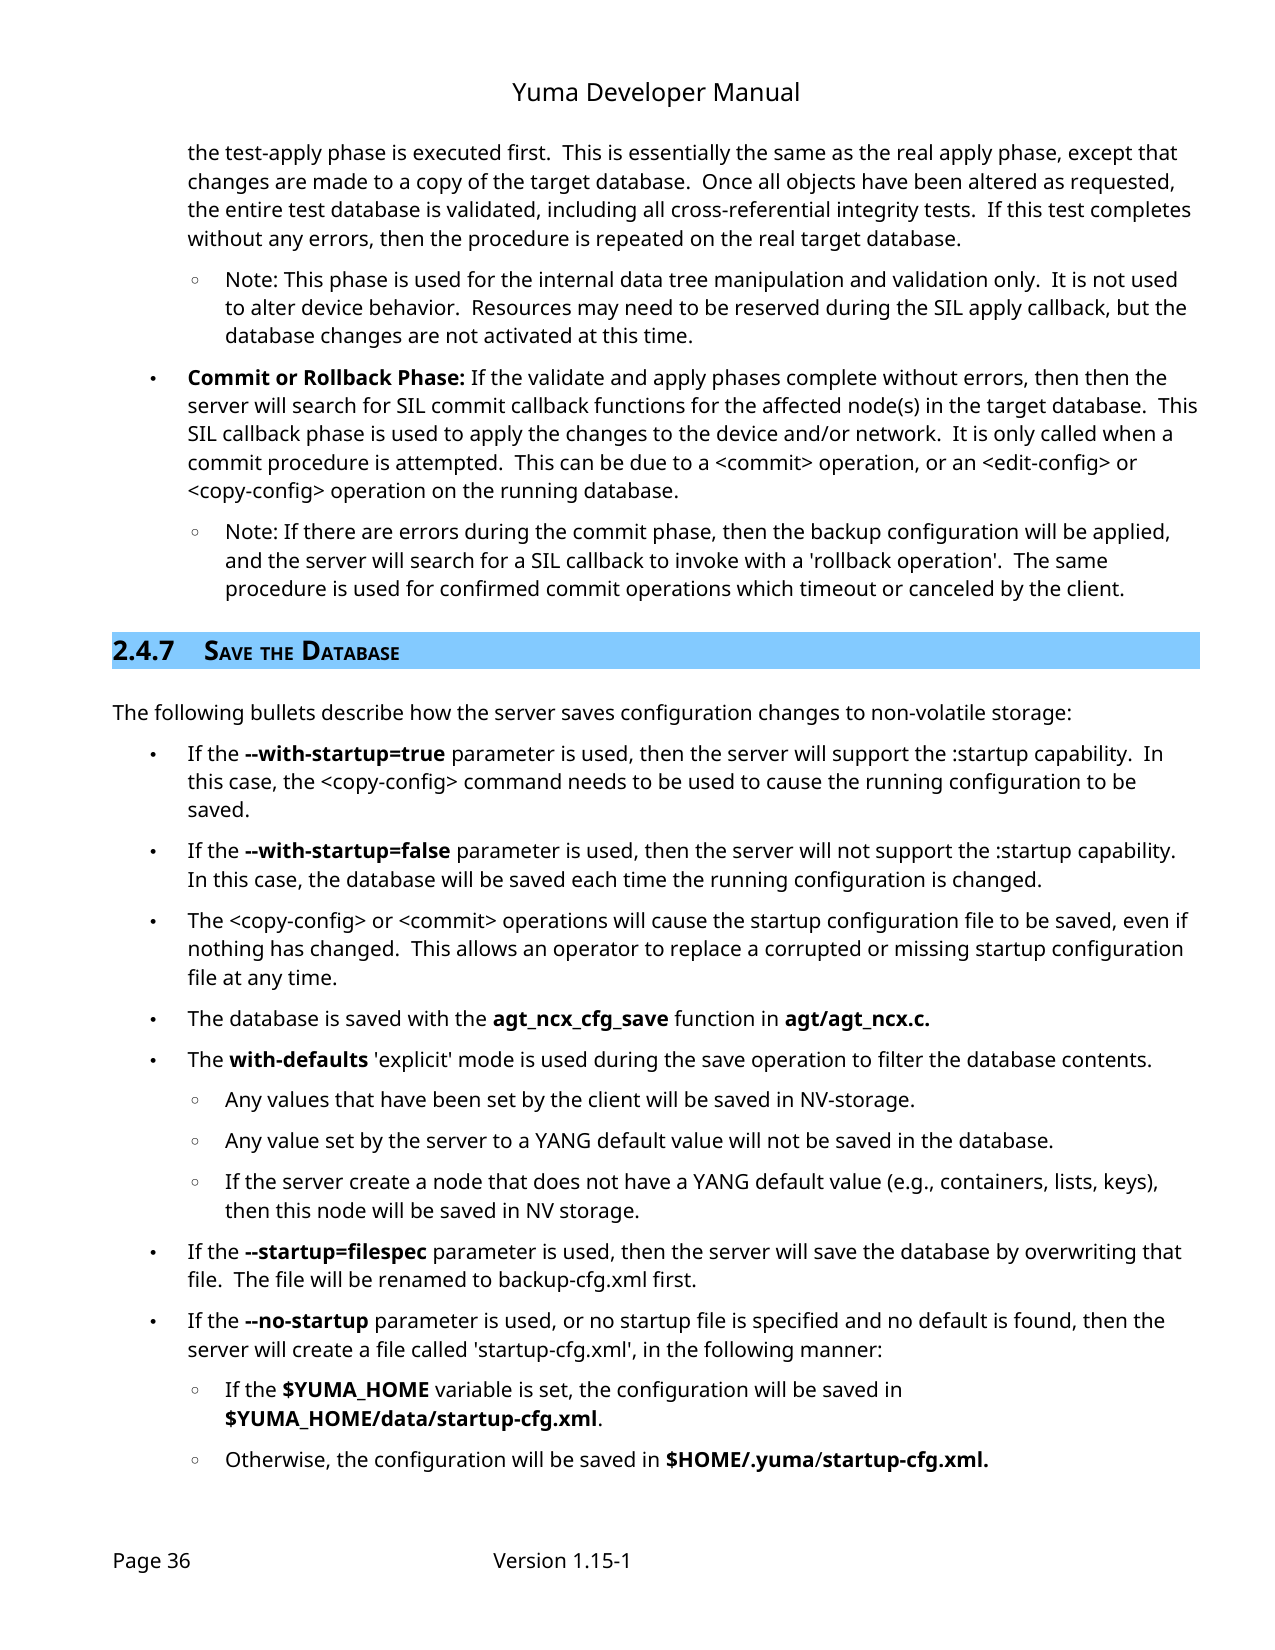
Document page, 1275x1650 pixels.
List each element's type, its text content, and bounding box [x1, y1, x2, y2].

list The with-defaults 'explicit' mode is used during the save operation to filter the database contents. [150, 1045, 1200, 1073]
list If the --startup=filespec parameter is used, then the server will save the database by overwriting that file. The file will be renamed to backup-cfg.xml first. [150, 1237, 1200, 1294]
list If the $YUMA_HOME variable is set, the configuration will be saved in $YUMA_HOME/data/startup-cfg.xml. [187, 1376, 1200, 1432]
list Note: This phase is used for the internal data tree manipulation and validation only. It is not used to alter device behavior. Resources may need to be reserved during the SIL apply callback, but the database changes are not activated at this time. [187, 265, 1200, 350]
list If the --with-startup=false parameter is used, then the server will not support the :startup capability. In this case, the database will be saved each time the running configuration is changed. [150, 837, 1200, 893]
list If the --with-startup=true parameter is used, then the server will support the :startup capability. In this case, the <copy-config> command needs to be used to cause the running configuration to be saved. [150, 739, 1200, 824]
list If the --no-startup parameter is used, or no startup file is specified and no default is found, then the server will create a file called 'startup-cfg.xml', in the following manner: [150, 1306, 1200, 1363]
list Any values that have been set by the client will be saved in NV-storage. [187, 1086, 1200, 1114]
text The following bullets describe how the server saves configuration changes to non-volatile storage: [112, 698, 1200, 726]
subtitle Save the Database [112, 632, 1200, 669]
list Otherwise, the configuration will be saved in $HOME/.yuma/startup-cfg.xml. [187, 1445, 1200, 1473]
list Commit or Rollback Phase: If the validate and apply phases complete without errors, then then the server will search for SIL commit callback functions for the affected node(s) in the target database. This SIL callback phase is used to apply the changes to the device and/or network. It is only called when a commit procedure is attempted. This can be due to a <commit> operation, or an <edit-config> or <copy-config> operation on the running database. [150, 363, 1200, 505]
list Any value set by the server to a YANG default value will not be saved in the database. [187, 1127, 1200, 1155]
list Note: If there are errors during the commit phase, then the backup configuration will be applied, and the server will search for a SIL callback to invoke with a 'rollback operation'. The same procedure is used for confirmed commit operations which timeout or canceled by the client. [187, 517, 1200, 603]
list The database is saved with the agt_ncx_cfg_save function in agt/agt_ncx.c. [150, 1004, 1200, 1032]
list the test-apply phase is executed first. This is essentially the same as the real apply phase, except that changes are made to a copy of the target database. Once all objects have been altered as requested, the entire test database is validated, including all cross-referential integrity tests. If this test completes without any errors, then the procedure is repeated on the real target database. [150, 138, 1200, 252]
list If the server create a node that does not have a YANG default value (e.g., containers, lists, keys), then this node will be saved in NV storage. [187, 1167, 1200, 1224]
list The <copy-config> or <commit> operations will cause the startup configuration file to be saved, even if nothing has changed. This allows an operator to replace a corrupted or missing startup configuration file at any time. [150, 906, 1200, 991]
